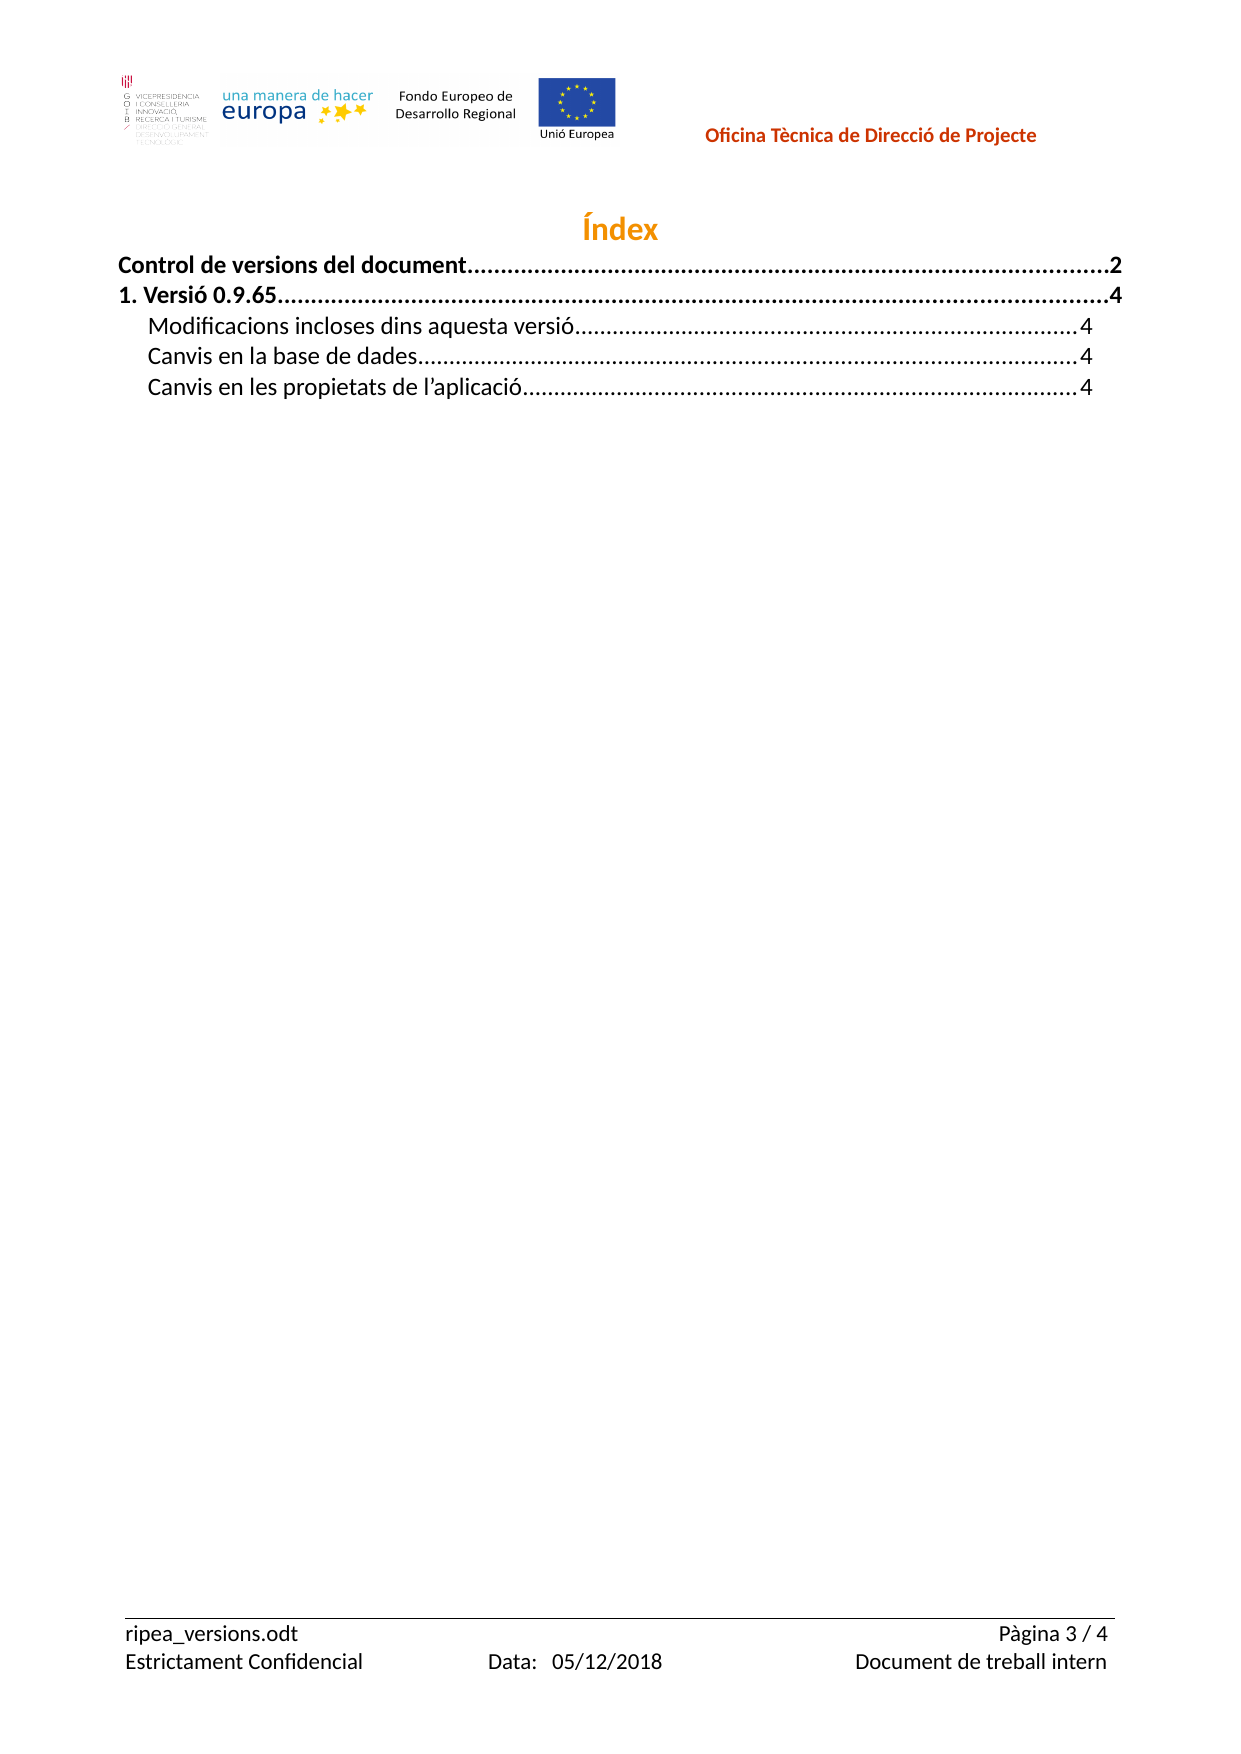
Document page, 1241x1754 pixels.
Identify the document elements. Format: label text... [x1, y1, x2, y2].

picture [118, 73, 213, 147]
text Índex [118, 208, 1122, 249]
text Canvis en la base de dades 4 [148, 341, 1122, 371]
text Control de versions del document 2 [118, 249, 1122, 279]
picture [219, 73, 621, 147]
text Canvis en les propietats de l’aplicació 4 [148, 371, 1122, 402]
text Modificacions incloses dins aquesta versió 4 [148, 310, 1122, 341]
text 1. Versió 0.9.65 4 [118, 279, 1122, 310]
